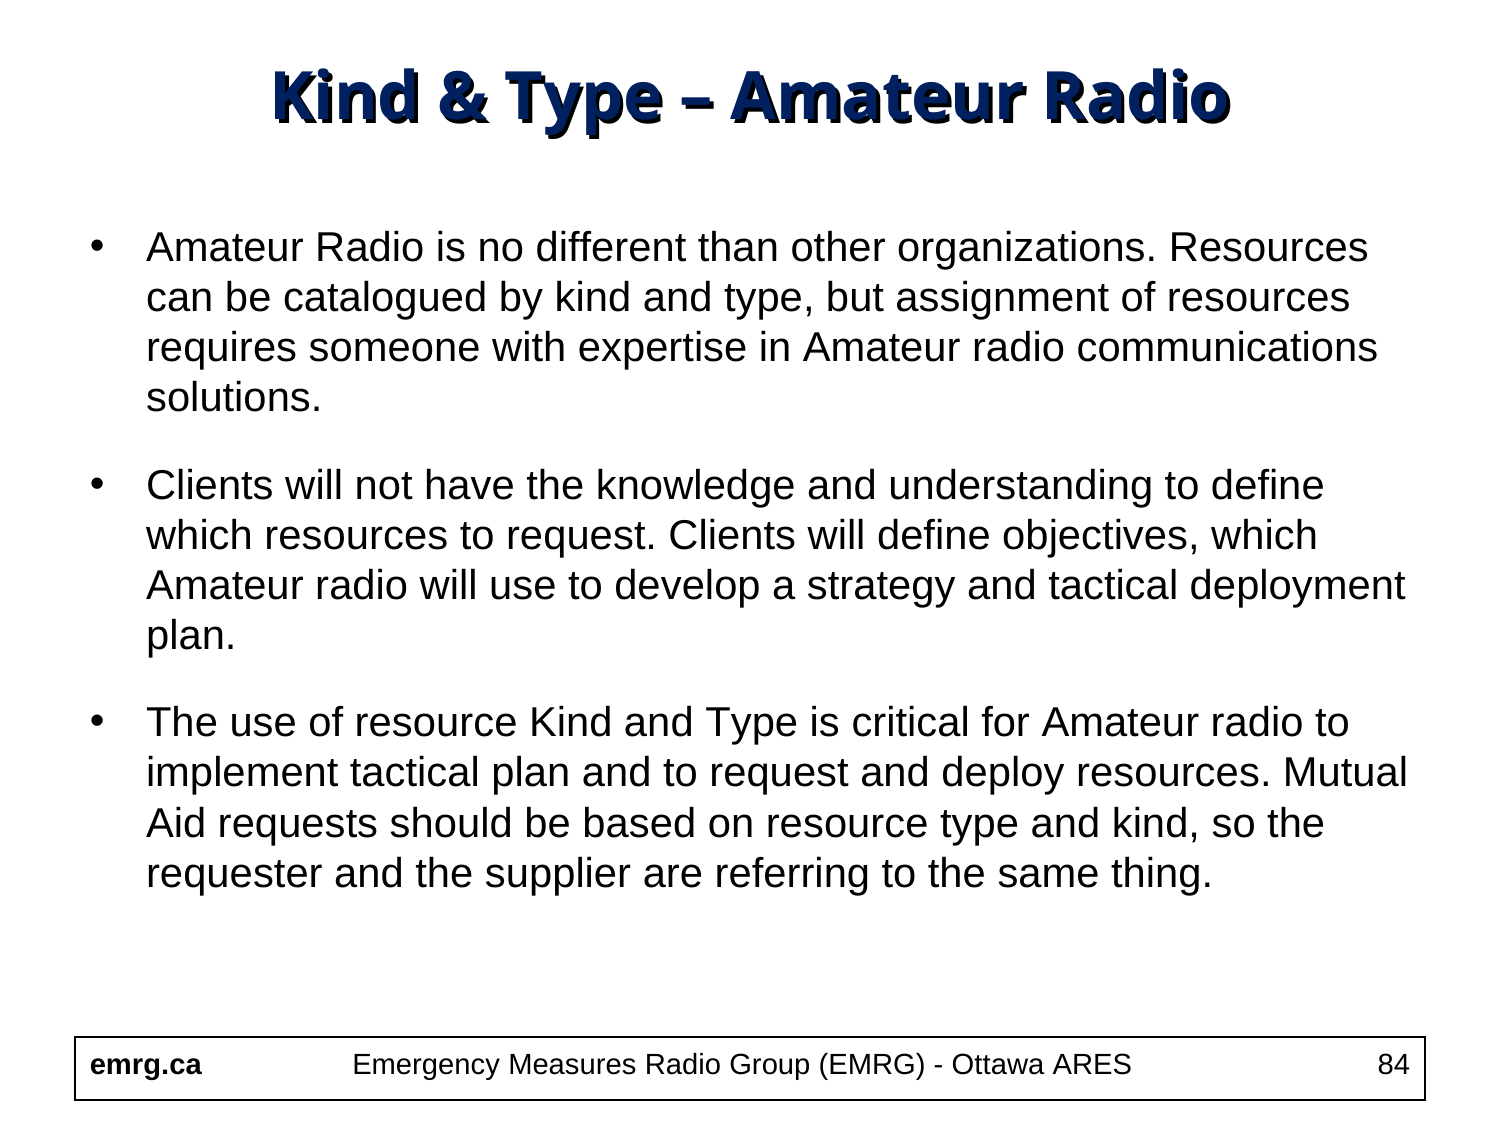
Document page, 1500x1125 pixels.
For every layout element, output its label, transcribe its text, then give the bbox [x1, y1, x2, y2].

text_box Kind & Type – Amateur Radio [75, 45, 1426, 138]
text_box Amateur Radio is no different than other organizations. Resources can be catalogued by kind and type, but assignment of resources requires someone with expertise in Amateur radio communications solutions. Clients will not have the knowledge and understanding to define which resources to request. Clients will define objectives, which Amateur radio will use to develop a strategy and tactical deployment plan. The use of resource Kind and Type is critical for Amateur radio to implement tactical plan and to request and deploy resources. Mutual Aid requests should be based on resource type and kind, so the requester and the supplier are referring to the same thing. [75, 212, 1426, 1005]
text_box [1246, 1037, 1426, 1103]
text_box Emergency Measures Radio Group (EMRG) - Ottawa ARES [247, 1037, 1238, 1103]
